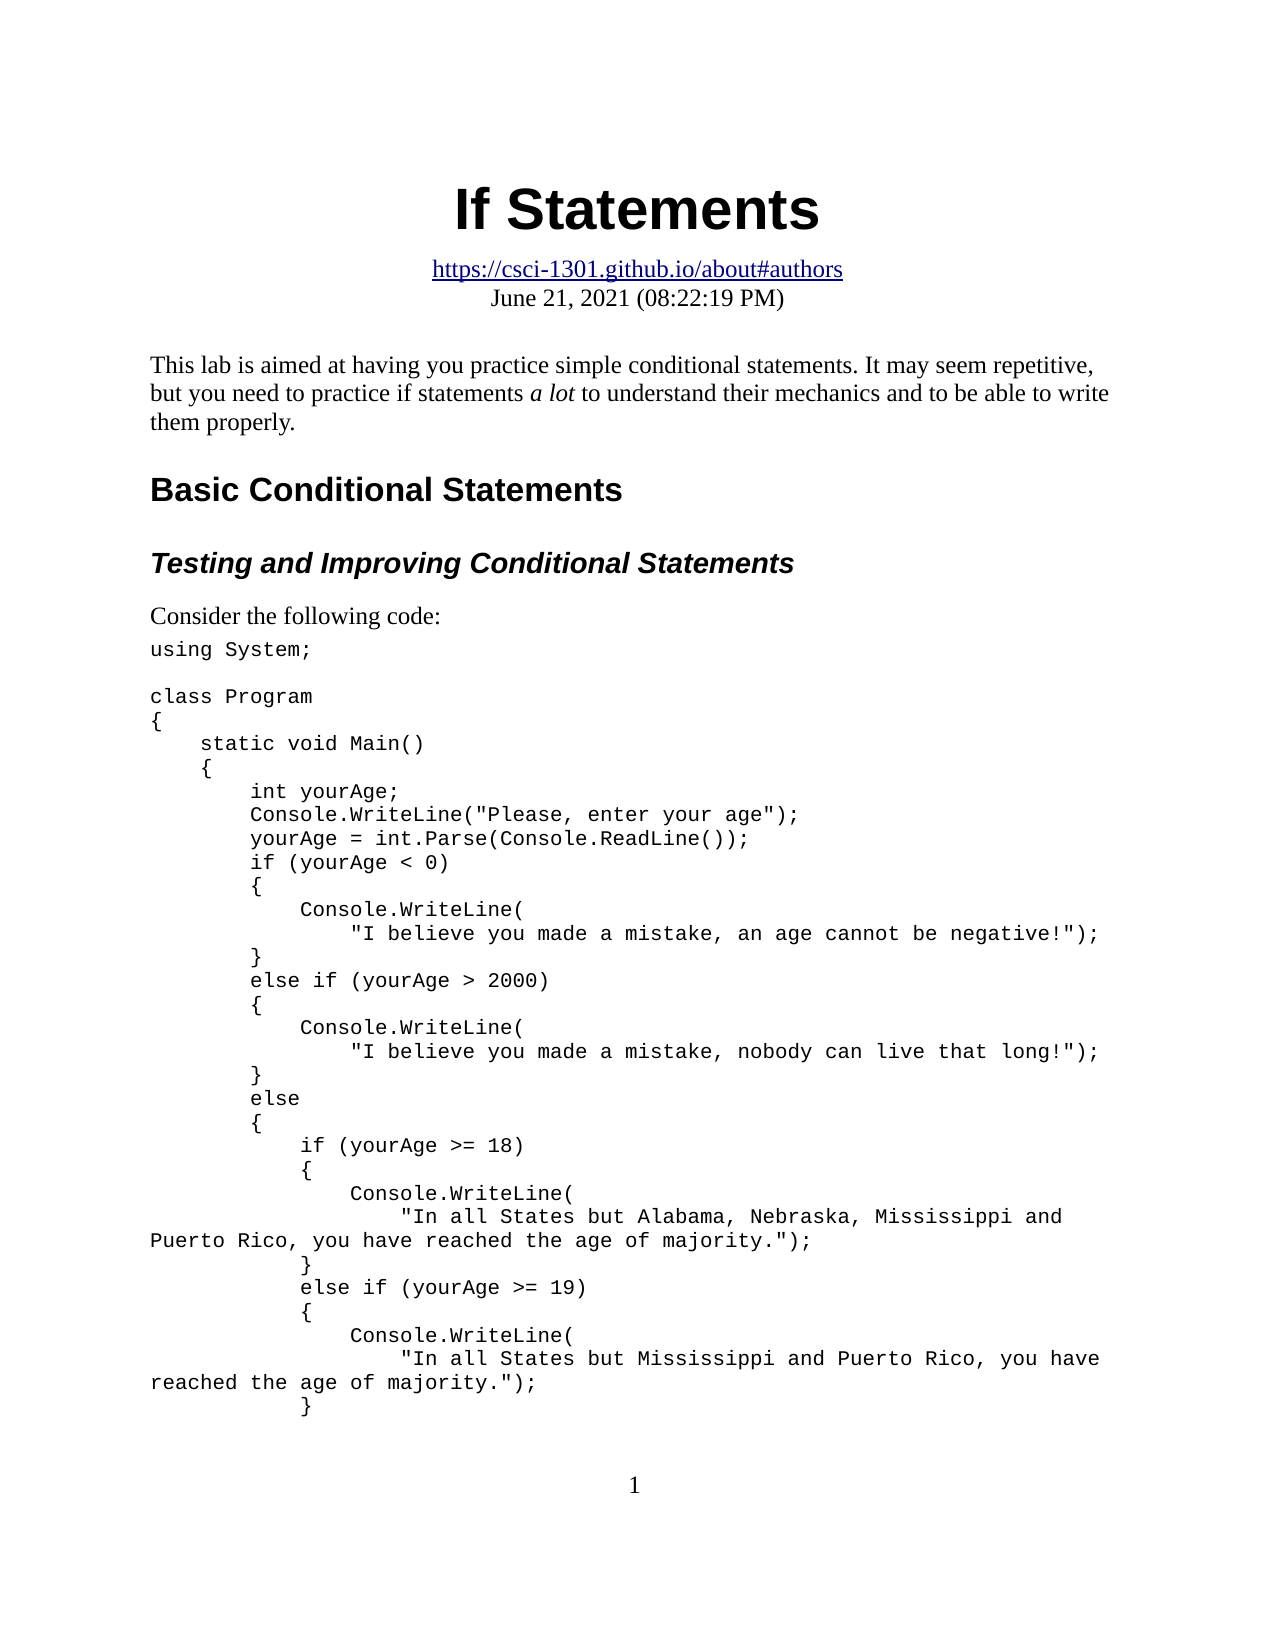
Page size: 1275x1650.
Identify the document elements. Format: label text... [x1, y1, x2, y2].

text int yourAge; [150, 781, 1125, 804]
subtitle Testing and Improving Conditional Statements [150, 546, 1125, 580]
text Console.WriteLine( [150, 1017, 1125, 1041]
text } [150, 1396, 1125, 1419]
text } [150, 946, 1125, 970]
subtitle Basic Conditional Statements [150, 470, 1125, 509]
text static void Main() [150, 733, 1125, 757]
text { [150, 1301, 1125, 1324]
text Consider the following code: [150, 601, 1125, 630]
title If Statements [150, 175, 1125, 242]
text "In all States but Alabama, Nebraska, Mississippi and Puerto Rico, you have reached the age of majority."); [150, 1206, 1125, 1254]
text Console.WriteLine( [150, 1324, 1125, 1348]
text yourAge = int.Parse(Console.ReadLine()); [150, 828, 1125, 852]
text This lab is aimed at having you practice simple conditional statements. It may seem repetitive, but you need to practice if statements a lot to understand their mechanics and to be able to write them properly. [150, 350, 1125, 436]
text else if (yourAge > 2000) [150, 970, 1125, 993]
text if (yourAge >= 18) [150, 1135, 1125, 1159]
text else if (yourAge >= 19) [150, 1277, 1125, 1301]
text if (yourAge < 0) [150, 852, 1125, 875]
text using System; [150, 639, 1125, 662]
text Console.WriteLine( [150, 899, 1125, 923]
text "I believe you made a mistake, nobody can live that long!"); [150, 1041, 1125, 1064]
text "In all States but Mississippi and Puerto Rico, you have reached the age of majority."); [150, 1348, 1125, 1396]
text { [150, 710, 1125, 733]
text } [150, 1064, 1125, 1088]
text { [150, 757, 1125, 781]
text "I believe you made a mistake, an age cannot be negative!"); [150, 923, 1125, 946]
text { [150, 1112, 1125, 1135]
text Console.WriteLine( [150, 1183, 1125, 1206]
text else [150, 1088, 1125, 1112]
text June 21, 2021 (08:22:19 PM) [150, 283, 1125, 312]
text { [150, 993, 1125, 1017]
text { [150, 1159, 1125, 1183]
text https://csci-1301.github.io/about#authors [150, 254, 1125, 283]
text } [150, 1254, 1125, 1277]
text Console.WriteLine("Please, enter your age"); [150, 804, 1125, 828]
text { [150, 875, 1125, 899]
text class Program [150, 686, 1125, 710]
